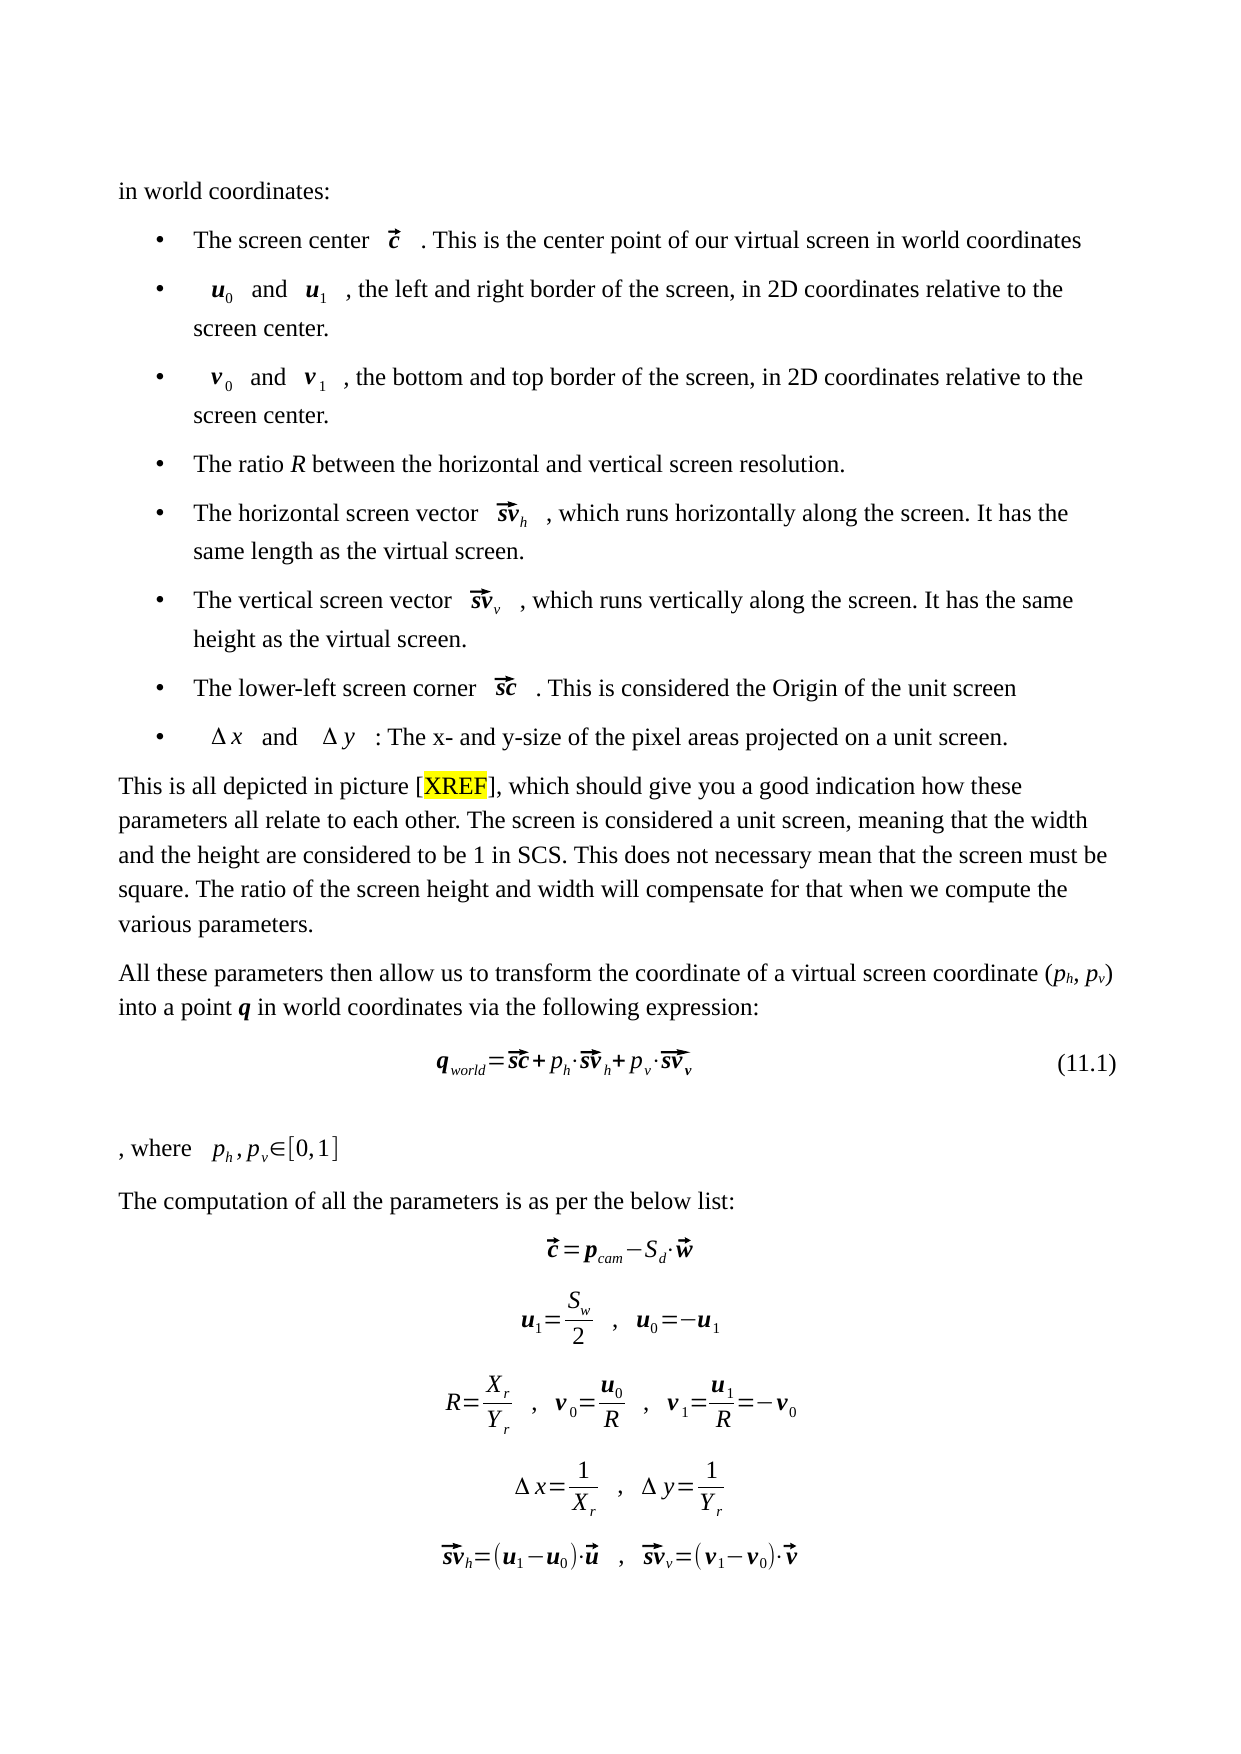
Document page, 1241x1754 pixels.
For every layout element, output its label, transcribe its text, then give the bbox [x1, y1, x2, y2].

list The horizontal screen vector, which runs horizontally along the screen. It has the same length as the virtual screen. [156, 498, 1122, 565]
list The vertical screen vector, which runs vertically along the screen. It has the same height as the virtual screen. [156, 585, 1122, 652]
table_header [118, 1041, 1010, 1084]
text , [118, 1457, 1122, 1520]
text All these parameters then allow us to transform the coordinate of a virtual screen coordinate (ph, pv) into a point q in world coordinates via the following expression: [118, 958, 1122, 1021]
text , where [118, 1133, 1122, 1166]
text ,, [118, 1370, 1122, 1437]
list The lower-left screen corner. This is considered the Origin of the unit screen [156, 673, 1122, 701]
list The ratio R between the horizontal and vertical screen resolution. [156, 449, 1122, 478]
text The computation of all the parameters is as per the below list: [118, 1186, 1122, 1215]
text , [118, 1540, 1122, 1573]
list The screen center. This is the center point of our virtual screen in world coordinates [156, 225, 1122, 254]
list and, the left and right border of the screen, in 2D coordinates relative to the screen center. [156, 274, 1122, 341]
list and : The x- and y-size of the pixel areas projected on a unit screen. [156, 722, 1122, 751]
text in world coordinates: [118, 176, 1122, 205]
text This is all depicted in picture [XREF], which should give you a good indication how these parameters all relate to each other. The screen is considered a unit screen, meaning that the width and the height are considered to be 1 in SCS. This does not necessary mean that the screen must be square. The ratio of the screen height and width will compensate for that when we compute the various parameters. [118, 771, 1122, 937]
list and, the bottom and top border of the screen, in 2D coordinates relative to the screen center. [156, 362, 1122, 429]
text , [118, 1287, 1122, 1350]
table_header (11.1) [1010, 1041, 1122, 1084]
